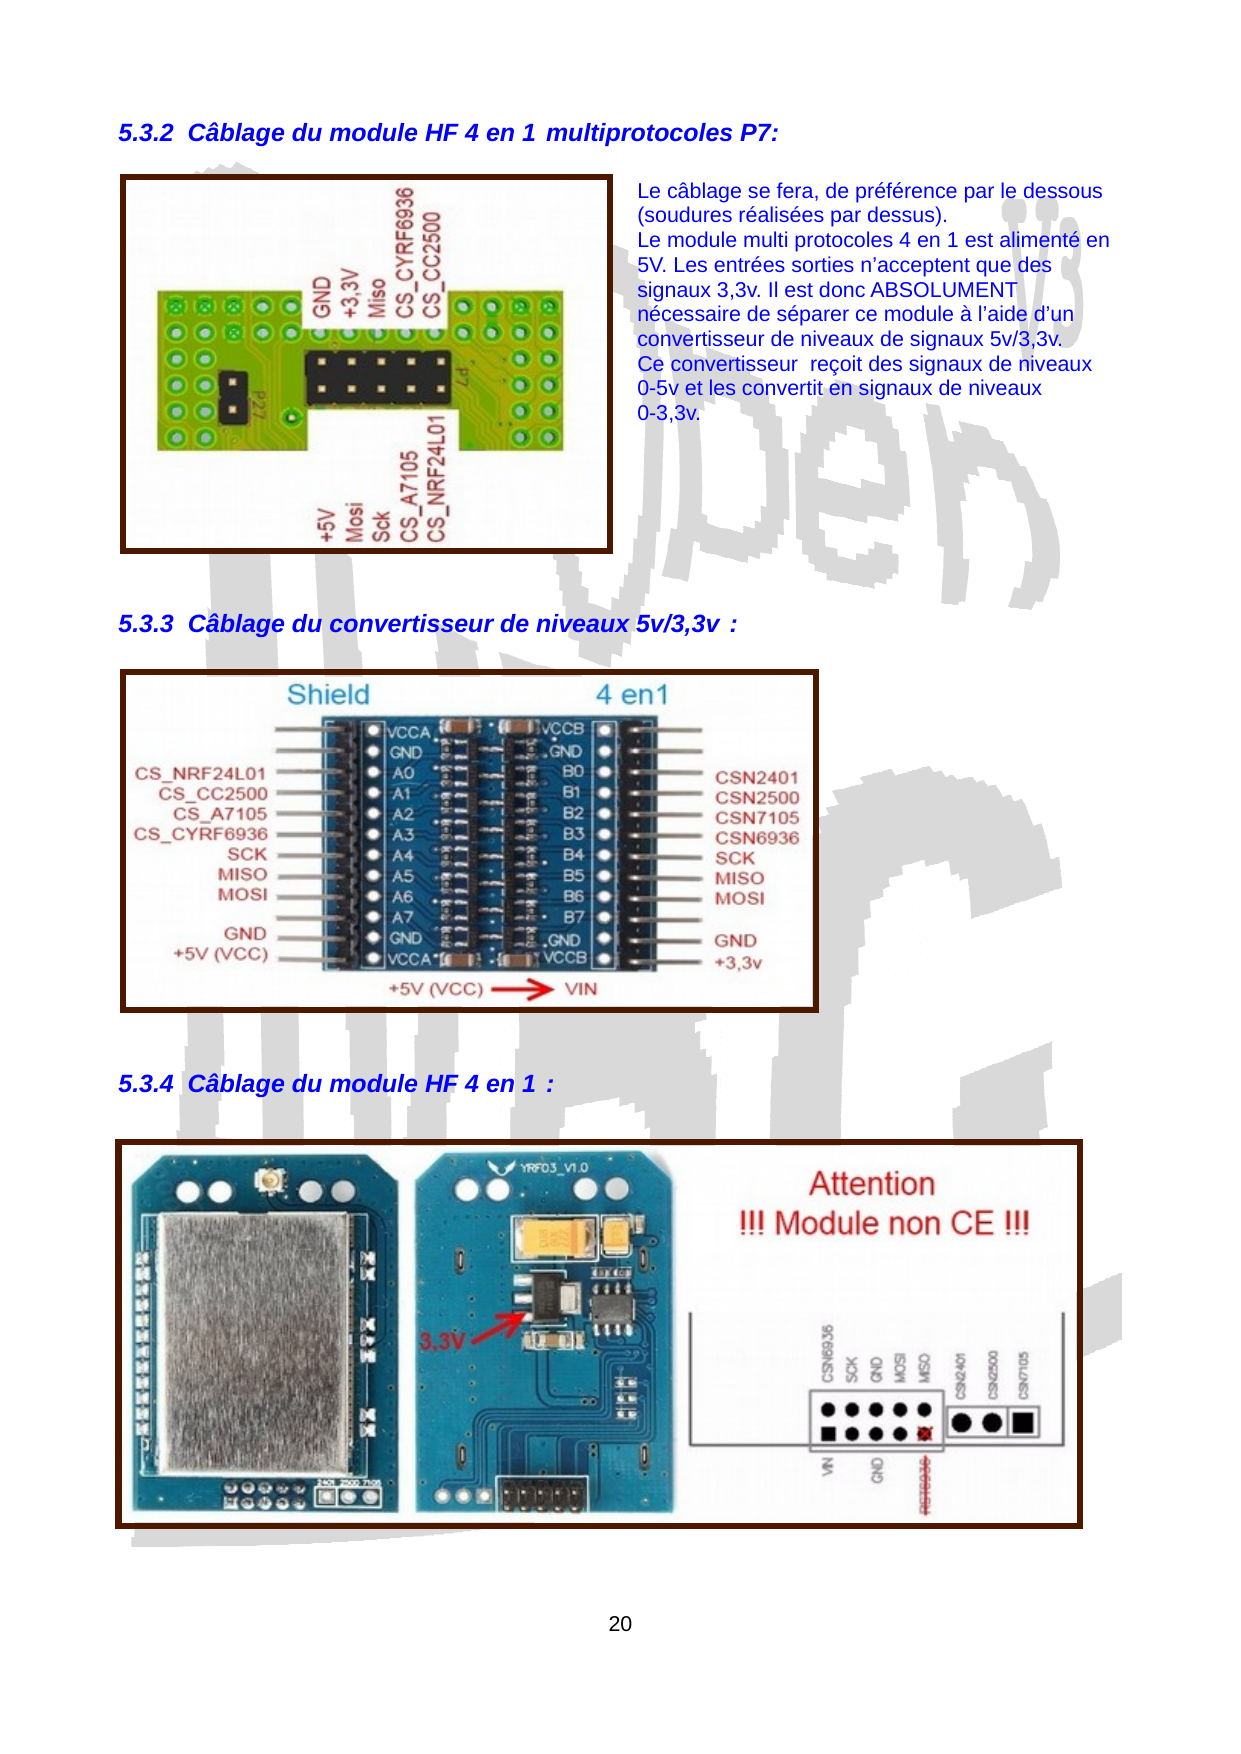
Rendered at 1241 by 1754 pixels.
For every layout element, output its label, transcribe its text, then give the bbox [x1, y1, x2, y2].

picture [126, 180, 607, 548]
subtitle 5.3.2 Câblage du module HF 4 en 1 multiprotocoles P7: [118, 118, 1122, 147]
text Le module multi protocoles 4 en 1 est alimenté en 5V. Les entrées sorties n’acceptent que des signaux 3,3v. Il est donc ABSOLUMENT nécessaire de séparer ce module à l’aide d’un convertisseur de niveaux de signaux 5v/3,3v. [613, 227, 1122, 351]
text Le câblage se fera, de préférence par le dessous (soudures réalisées par dessus). [613, 178, 1122, 227]
text 0-3,3v. [613, 400, 1122, 425]
picture [124, 1147, 1075, 1522]
subtitle 5.3.3 Câblage du convertisseur de niveaux 5v/3,3v : [118, 609, 1122, 638]
text Ce convertisseur reçoit des signaux de niveaux 0-5v et les convertit en signaux de niveaux [613, 351, 1122, 400]
subtitle 5.3.4 Câblage du module HF 4 en 1 : [118, 1069, 1122, 1098]
picture [128, 677, 811, 1005]
